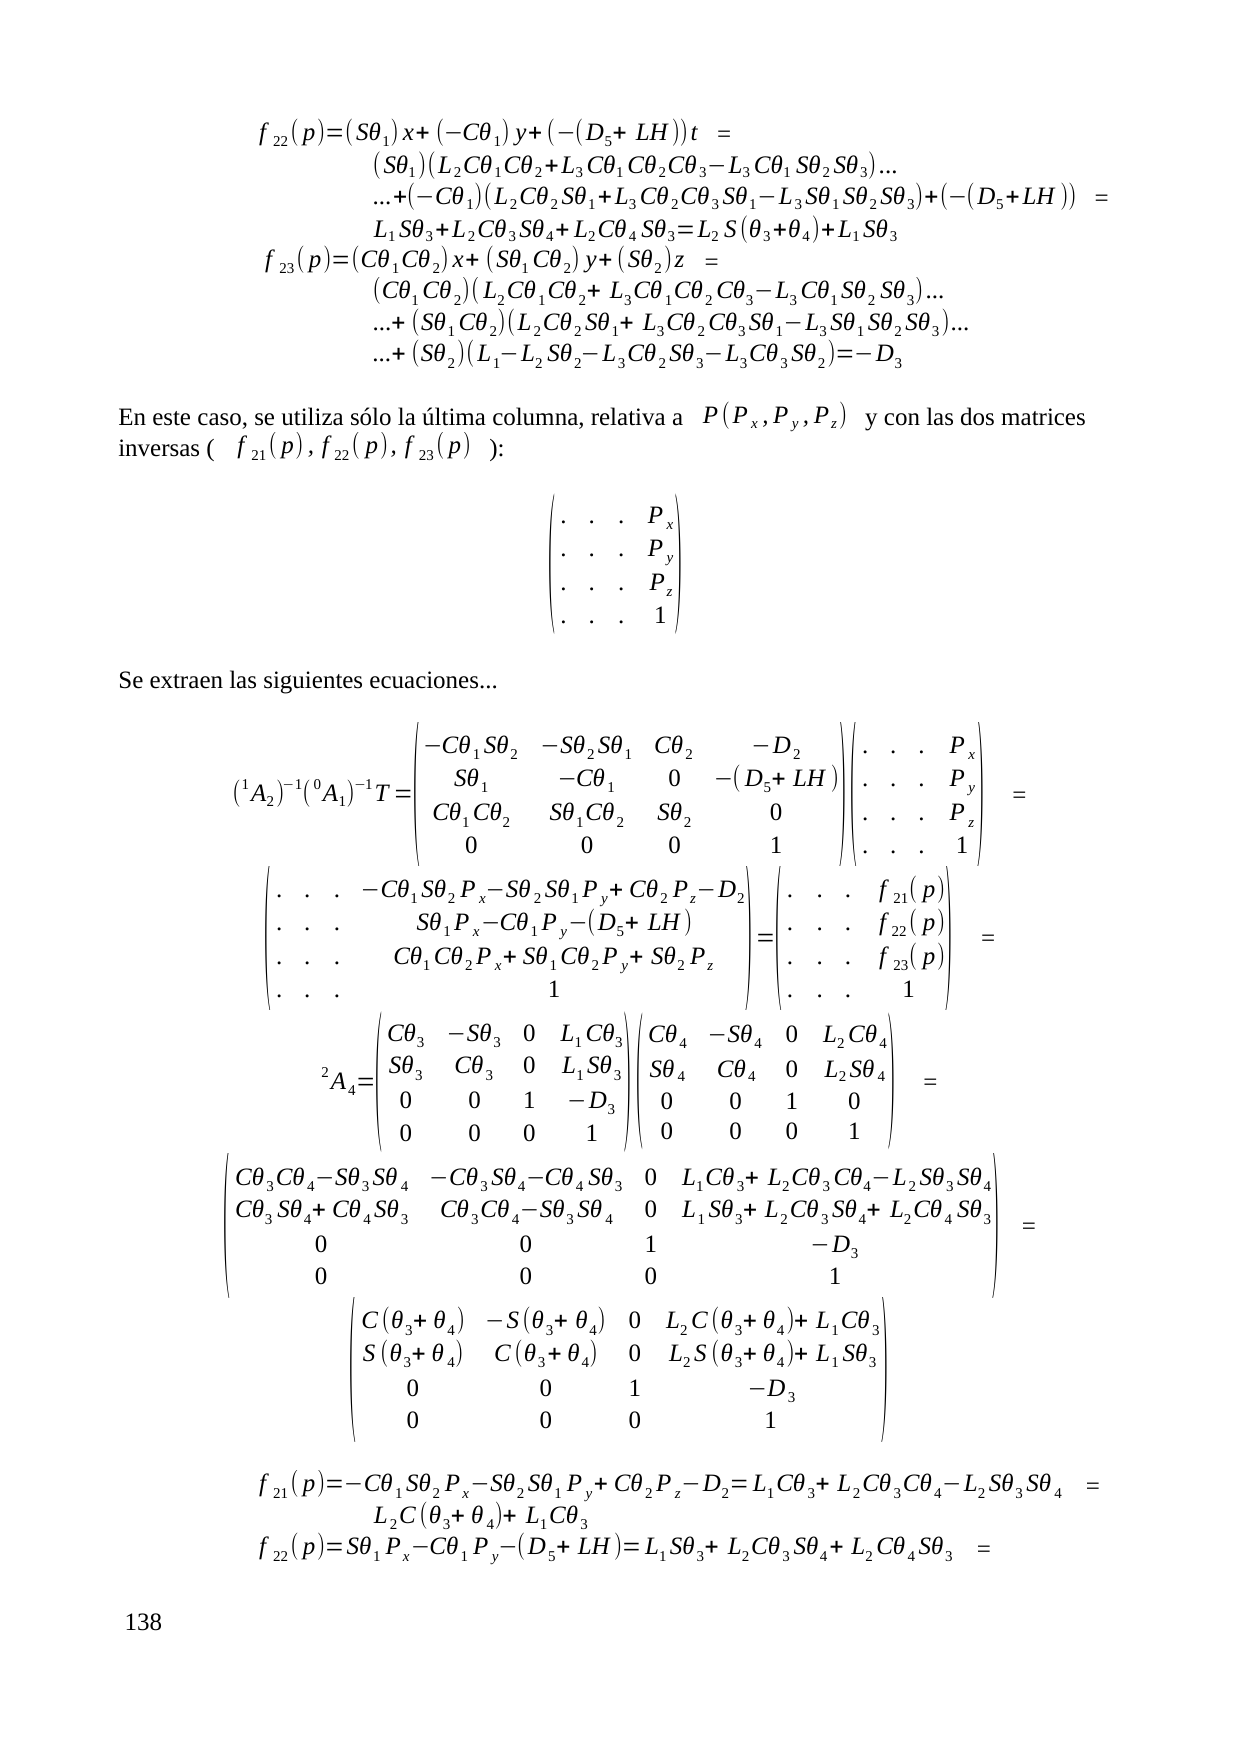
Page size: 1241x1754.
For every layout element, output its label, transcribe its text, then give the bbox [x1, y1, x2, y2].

text = [236, 118, 1122, 149]
text En este caso, se utiliza sólo la última columna, relativa ay con las dos matrices inversas (): [118, 400, 1122, 463]
text = [236, 1470, 1122, 1501]
text = [236, 246, 1122, 277]
text = [118, 722, 1122, 866]
text = [118, 1154, 1122, 1297]
text Se extraen las siguientes ecuaciones... [118, 665, 1122, 693]
text = [236, 1533, 1122, 1564]
text = [118, 866, 1122, 1010]
text = [118, 1010, 1122, 1154]
text = [354, 182, 1122, 213]
